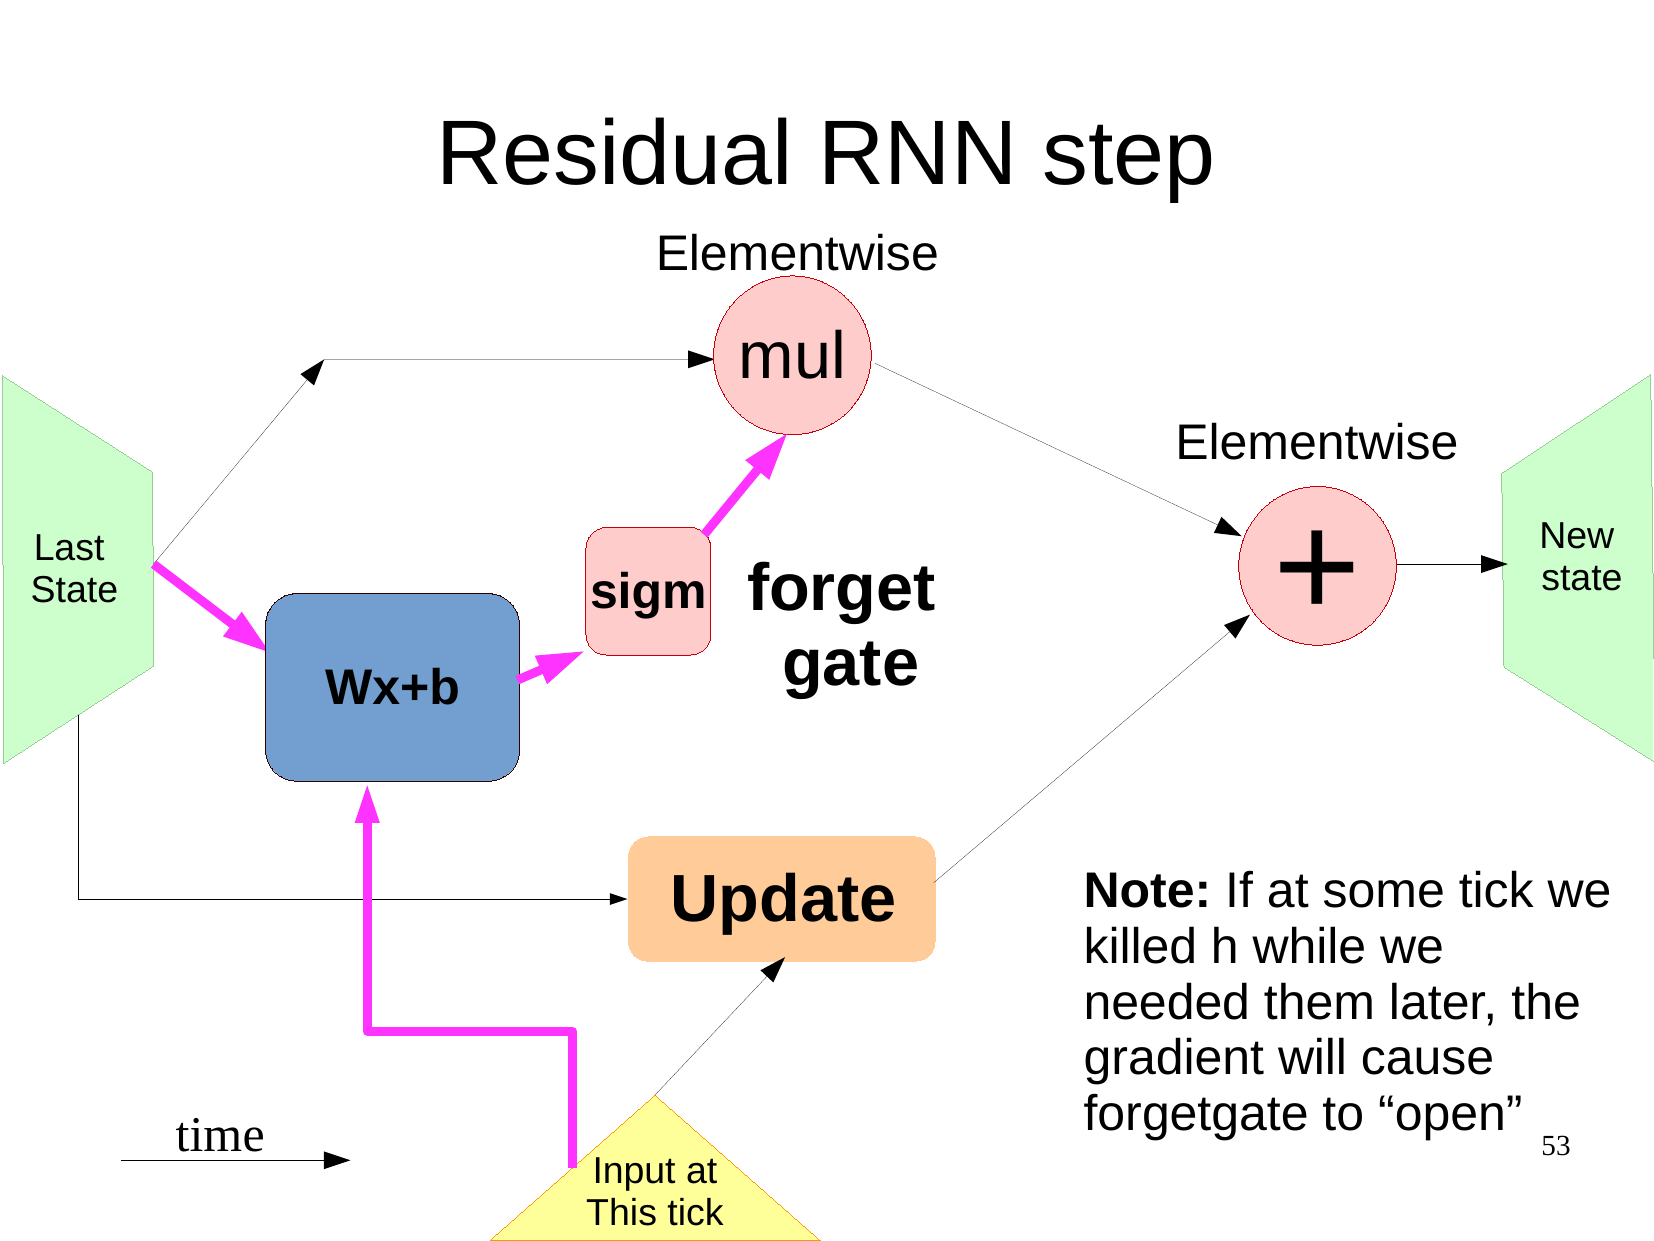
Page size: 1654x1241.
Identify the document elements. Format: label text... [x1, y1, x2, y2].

text_box [1501, 374, 1653, 507]
text_box forget gate [732, 542, 970, 707]
text_box sigm [585, 527, 711, 656]
text_box [2, 375, 153, 519]
text_box New state [1483, 507, 1654, 606]
text_box Input at This tick [490, 1095, 821, 1241]
text_box + [1238, 486, 1397, 646]
title Residual RNN step [82, 49, 1571, 257]
text_box [1503, 606, 1654, 762]
text_box Update [656, 853, 913, 944]
text_box Note: If at some tick we killed h while we needed them later, the gradient will cause forgetgate to “open” [1068, 855, 1633, 1152]
text_box Last State [158, 547, 169, 569]
text_box time [160, 1107, 280, 1164]
text_box [3, 661, 154, 764]
text_box Elementwise [640, 217, 954, 289]
text_box [627, 835, 937, 963]
text_box Wx+b [265, 593, 520, 782]
text_box Last State [0, 519, 169, 661]
text_box mul [713, 289, 872, 435]
text_box Elementwise [1160, 406, 1474, 478]
